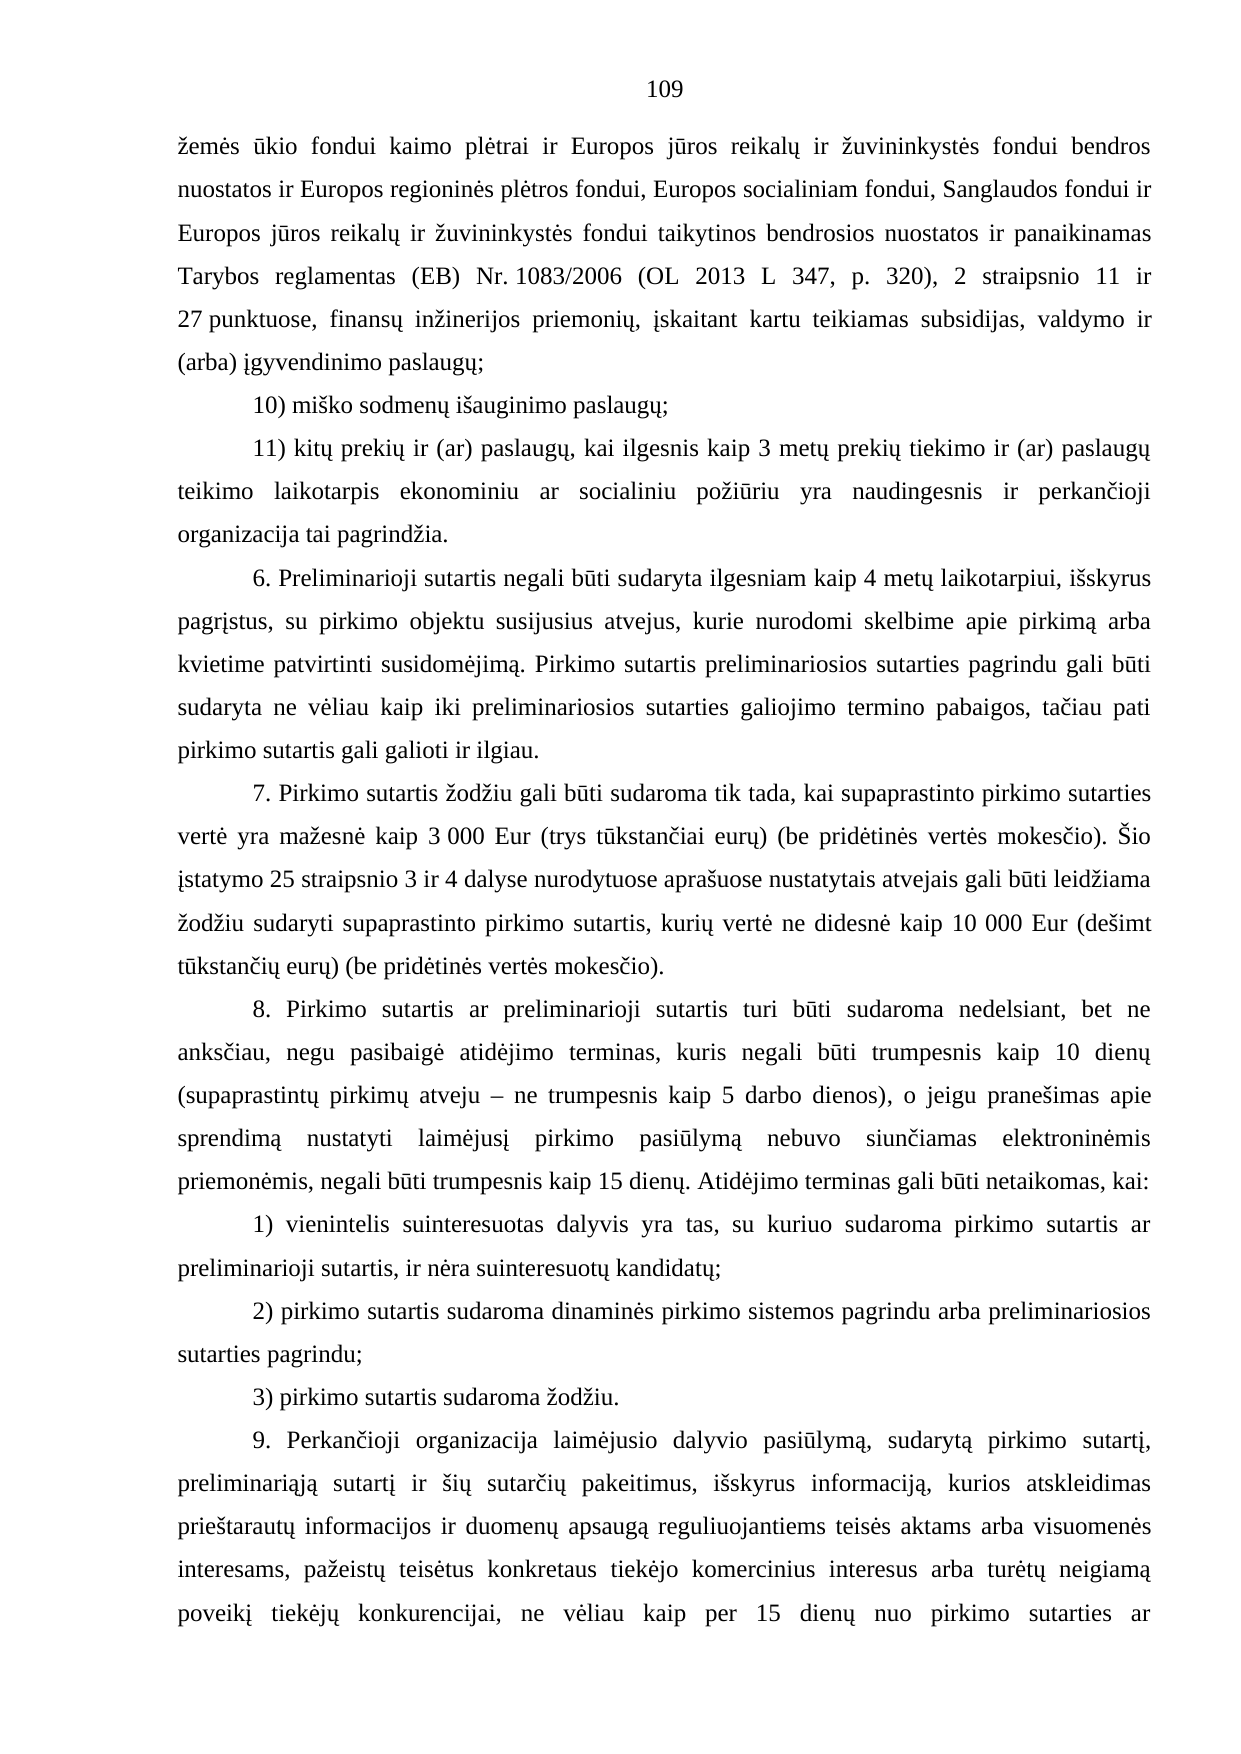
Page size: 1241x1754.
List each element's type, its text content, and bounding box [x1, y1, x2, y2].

text žemės ūkio fondui kaimo plėtrai ir Europos jūros reikalų ir žuvininkystės fondui bendros nuostatos ir Europos regioninės plėtros fondui, Europos socialiniam fondui, Sanglaudos fondui ir Europos jūros reikalų ir žuvininkystės fondui taikytinos bendrosios nuostatos ir panaikinamas Tarybos reglamentas (EB) Nr. 1083/2006 (OL 2013 L 347, p. 320), 2 straipsnio 11 ir 27 punktuose, finansų inžinerijos priemonių, įskaitant kartu teikiamas subsidijas, valdymo ir (arba) įgyvendinimo paslaugų; [177, 131, 1152, 376]
text 11) kitų prekių ir (ar) paslaugų, kai ilgesnis kaip 3 metų prekių tiekimo ir (ar) paslaugų teikimo laikotarpis ekonominiu ar socialiniu požiūriu yra naudingesnis ir perkančioji organizacija tai pagrindžia. [177, 433, 1152, 548]
text 7. Pirkimo sutartis žodžiu gali būti sudaroma tik tada, kai supaprastinto pirkimo sutarties vertė yra mažesnė kaip 3 000 Eur (trys tūkstančiai eurų) (be pridėtinės vertės mokesčio). Šio įstatymo 25 straipsnio 3 ir 4 dalyse nurodytuose aprašuose nustatytais atvejais gali būti leidžiama žodžiu sudaryti supaprastinto pirkimo sutartis, kurių vertė ne didesnė kaip 10 000 Eur (dešimt tūkstančių eurų) (be pridėtinės vertės mokesčio). [177, 778, 1152, 979]
text 1) vienintelis suinteresuotas dalyvis yra tas, su kuriuo sudaroma pirkimo sutartis ar preliminarioji sutartis, ir nėra suinteresuotų kandidatų; [177, 1209, 1152, 1281]
text 9. Perkančioji organizacija laimėjusio dalyvio pasiūlymą, sudarytą pirkimo sutartį, preliminariąją sutartį ir šių sutarčių pakeitimus, išskyrus informaciją, kurios atskleidimas prieštarautų informacijos ir duomenų apsaugą reguliuojantiems teisės aktams arba visuomenės interesams, pažeistų teisėtus konkretaus tiekėjo komercinius interesus arba turėtų neigiamą poveikį tiekėjų konkurencijai, ne vėliau kaip per 15 dienų nuo pirkimo sutarties ar [177, 1425, 1152, 1626]
text 10) miško sodmenų išauginimo paslaugų; [177, 390, 1152, 419]
text 6. Preliminarioji sutartis negali būti sudaryta ilgesniam kaip 4 metų laikotarpiui, išskyrus pagrįstus, su pirkimo objektu susijusius atvejus, kurie nurodomi skelbime apie pirkimą arba kvietime patvirtinti susidomėjimą. Pirkimo sutartis preliminariosios sutarties pagrindu gali būti sudaryta ne vėliau kaip iki preliminariosios sutarties galiojimo termino pabaigos, tačiau pati pirkimo sutartis gali galioti ir ilgiau. [177, 563, 1152, 764]
text 8. Pirkimo sutartis ar preliminarioji sutartis turi būti sudaroma nedelsiant, bet ne anksčiau, negu pasibaigė atidėjimo terminas, kuris negali būti trumpesnis kaip 10 dienų (supaprastintų pirkimų atveju – ne trumpesnis kaip 5 darbo dienos), o jeigu pranešimas apie sprendimą nustatyti laimėjusį pirkimo pasiūlymą nebuvo siunčiamas elektroninėmis priemonėmis, negali būti trumpesnis kaip 15 dienų. Atidėjimo terminas gali būti netaikomas, kai: [177, 994, 1152, 1195]
text 3) pirkimo sutartis sudaroma žodžiu. [177, 1382, 1152, 1411]
text 2) pirkimo sutartis sudaroma dinaminės pirkimo sistemos pagrindu arba preliminariosios sutarties pagrindu; [177, 1296, 1152, 1368]
